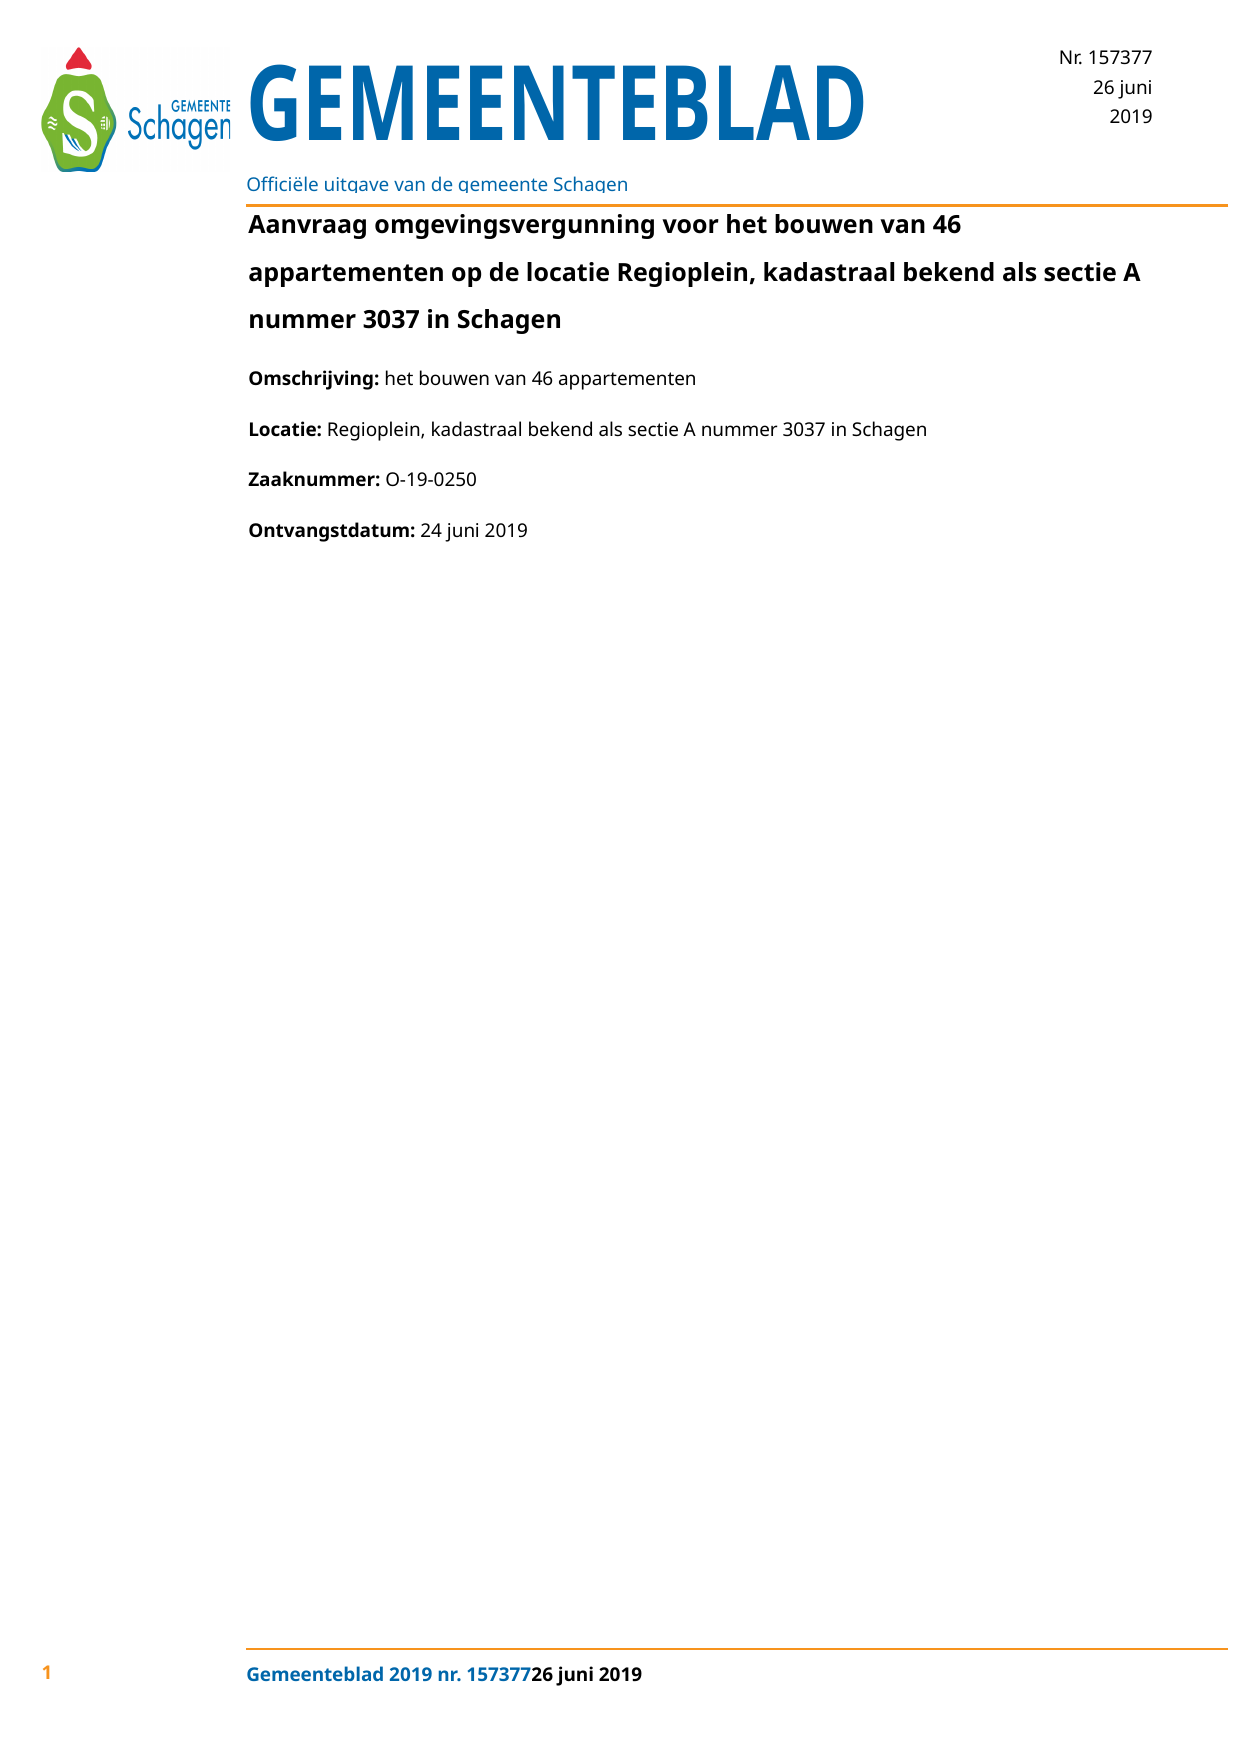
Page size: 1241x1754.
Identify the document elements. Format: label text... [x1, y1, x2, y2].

text Locatie: Regioplein, kadastraal bekend als sectie A nummer 3037 in Schagen [248, 416, 1152, 442]
text Zaaknummer: O-19-0250 [248, 466, 1152, 492]
text Omschrijving: het bouwen van 46 appartementen [248, 366, 1152, 391]
text Aanvraag omgevingsvergunning voor het bouwen van 46 appartementen op de locatie Regioplein, kadastraal bekend als sectie A nummer 3037 in Schagen [248, 207, 1152, 336]
text Ontvangstdatum: 24 juni 2019 [248, 517, 1152, 542]
picture [41, 47, 231, 172]
